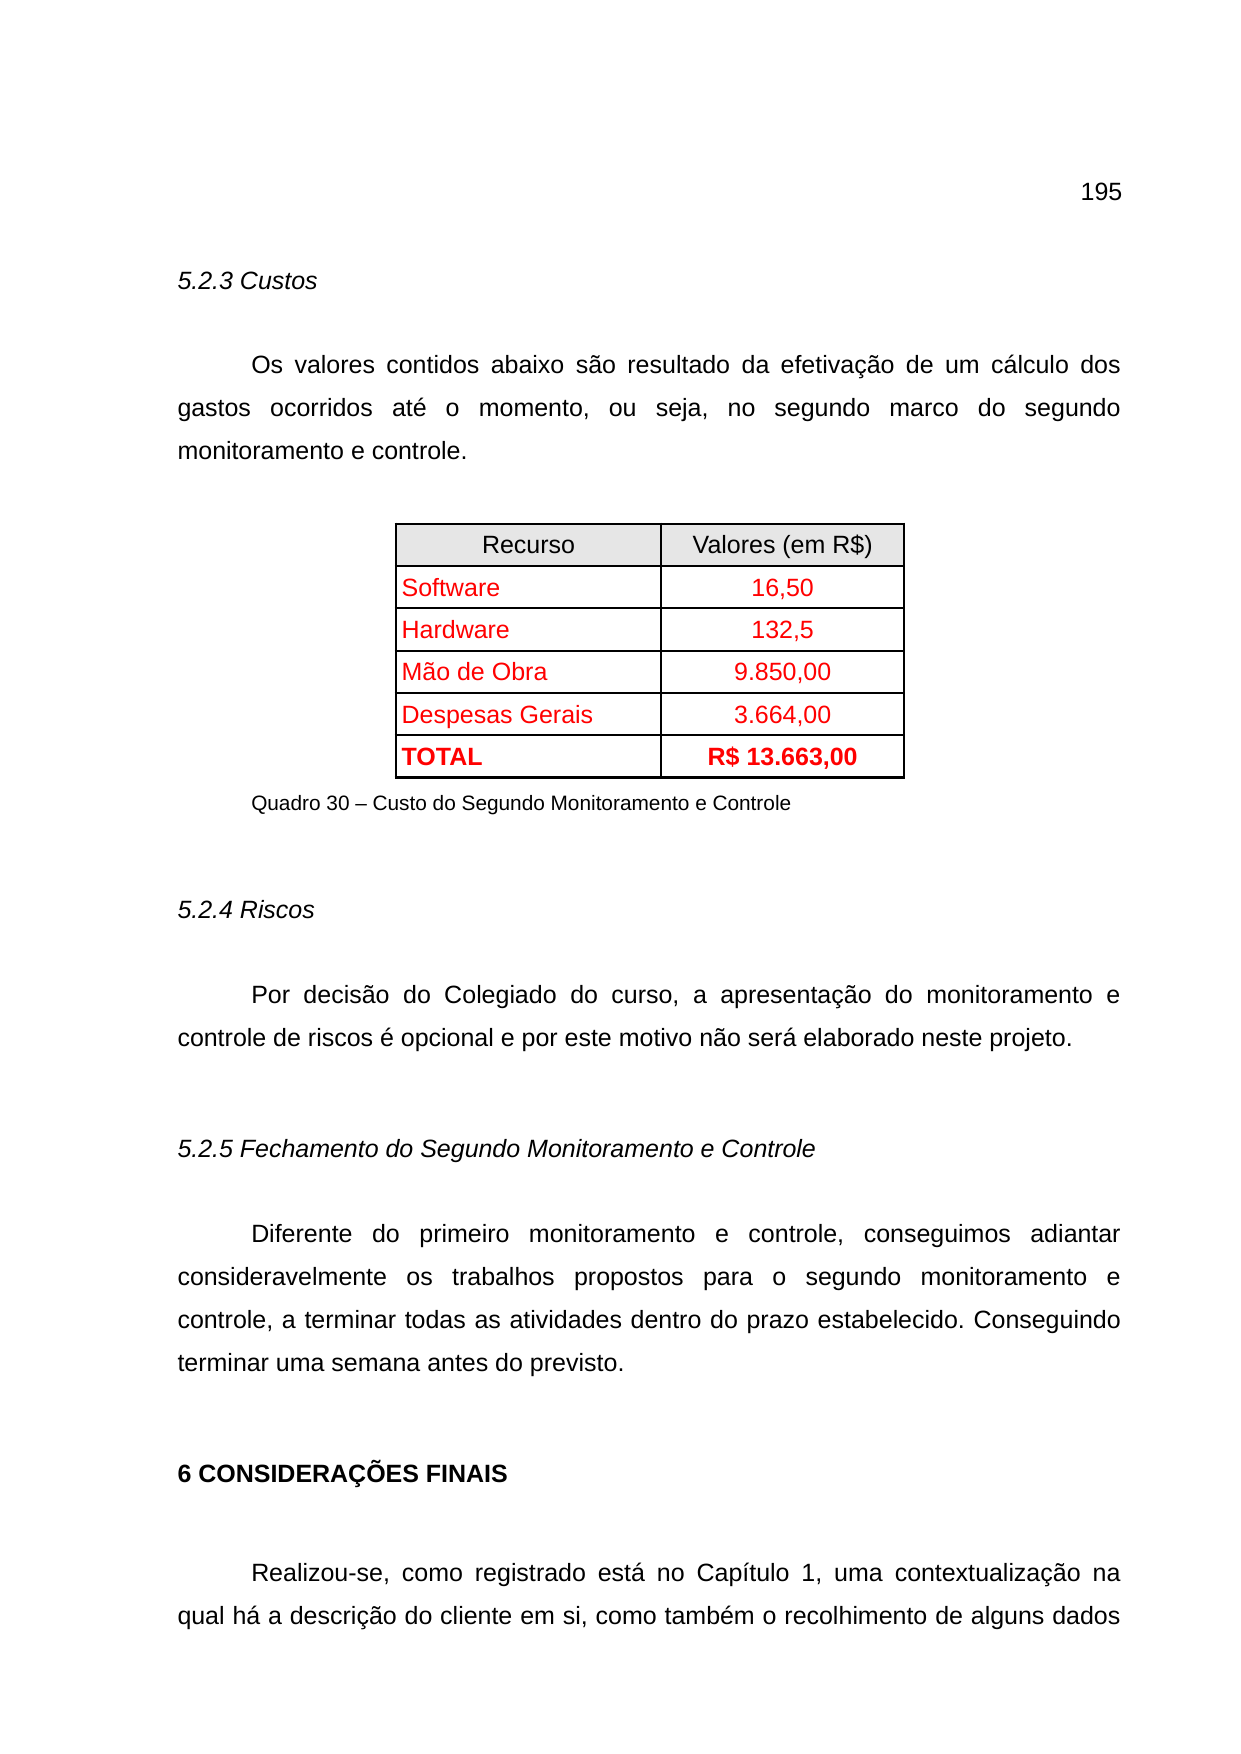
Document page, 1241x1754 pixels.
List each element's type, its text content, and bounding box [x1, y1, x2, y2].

table_header Valores (em R$) [662, 525, 903, 565]
table_cell Despesas Gerais [397, 694, 660, 734]
table_cell Hardware [397, 609, 660, 649]
text Realizou-se, como registrado está no Capítulo 1, uma contextualização na qual há a descrição do cliente em si, como também o recolhimento de alguns dados [177, 1558, 1122, 1630]
subtitle 5.2.4 Riscos [177, 896, 1122, 924]
table_cell 3.664,00 [662, 694, 903, 734]
table_header Recurso [397, 525, 660, 565]
text Diferente do primeiro monitoramento e controle, conseguimos adiantar consideravelmente os trabalhos propostos para o segundo monitoramento e controle, a terminar todas as atividades dentro do prazo estabelecido. Conseguindo terminar uma semana antes do previsto. [177, 1219, 1122, 1377]
subtitle 5.2.3 Custos [177, 266, 1122, 294]
text Os valores contidos abaixo são resultado da efetivação de um cálculo dos gastos ocorridos até o momento, ou seja, no segundo marco do segundo monitoramento e controle. [177, 350, 1122, 465]
table_cell R$ 13.663,00 [662, 736, 903, 776]
table_cell 9.850,00 [662, 652, 903, 692]
table_cell Mão de Obra [397, 652, 660, 692]
table_cell Software [397, 567, 660, 607]
subtitle 6 CONSIDERAÇÕES FINAIS [177, 1459, 1122, 1488]
table_cell 132,5 [662, 609, 903, 649]
table_cell TOTAL [397, 736, 660, 776]
text Por decisão do Colegiado do curso, a apresentação do monitoramento e controle de riscos é opcional e por este motivo não será elaborado neste projeto. [177, 980, 1122, 1052]
subtitle 5.2.5 Fechamento do Segundo Monitoramento e Controle [177, 1134, 1122, 1163]
table_cell 16,50 [662, 567, 903, 607]
text Quadro 30 – Custo do Segundo Monitoramento e Controle [177, 791, 1122, 815]
